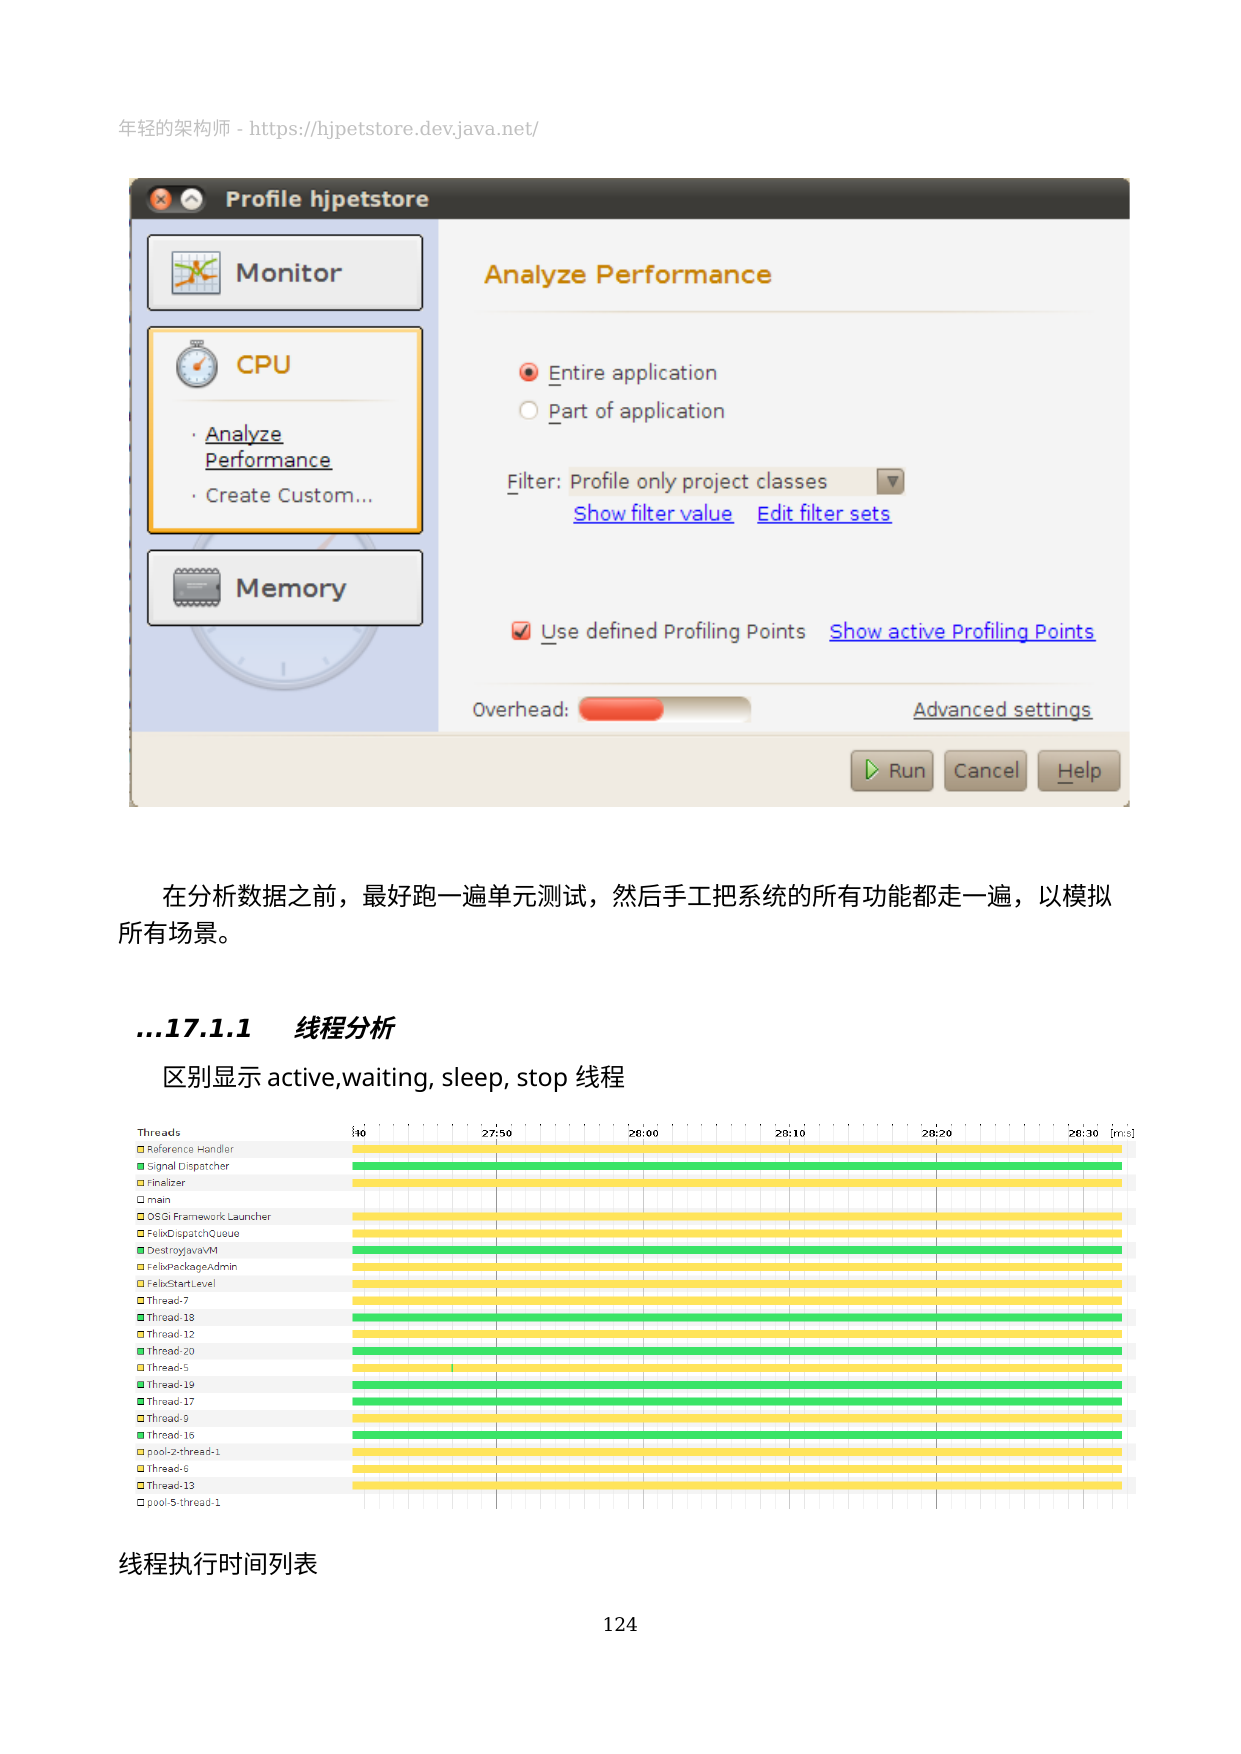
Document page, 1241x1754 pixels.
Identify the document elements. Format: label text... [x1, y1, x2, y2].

text 区别显示active,waiting, sleep, stop 线程 [118, 1057, 1122, 1093]
picture [135, 1124, 1136, 1509]
text 线程执行时间列表 [118, 1544, 1122, 1581]
text 在分析数据之前，最好跑一遍单元测试，然后手工把系统的所有功能都走一遍，以模拟所有场景。 [118, 877, 1122, 949]
subtitle 线程分析 [136, 1008, 1122, 1044]
picture [129, 178, 1130, 807]
